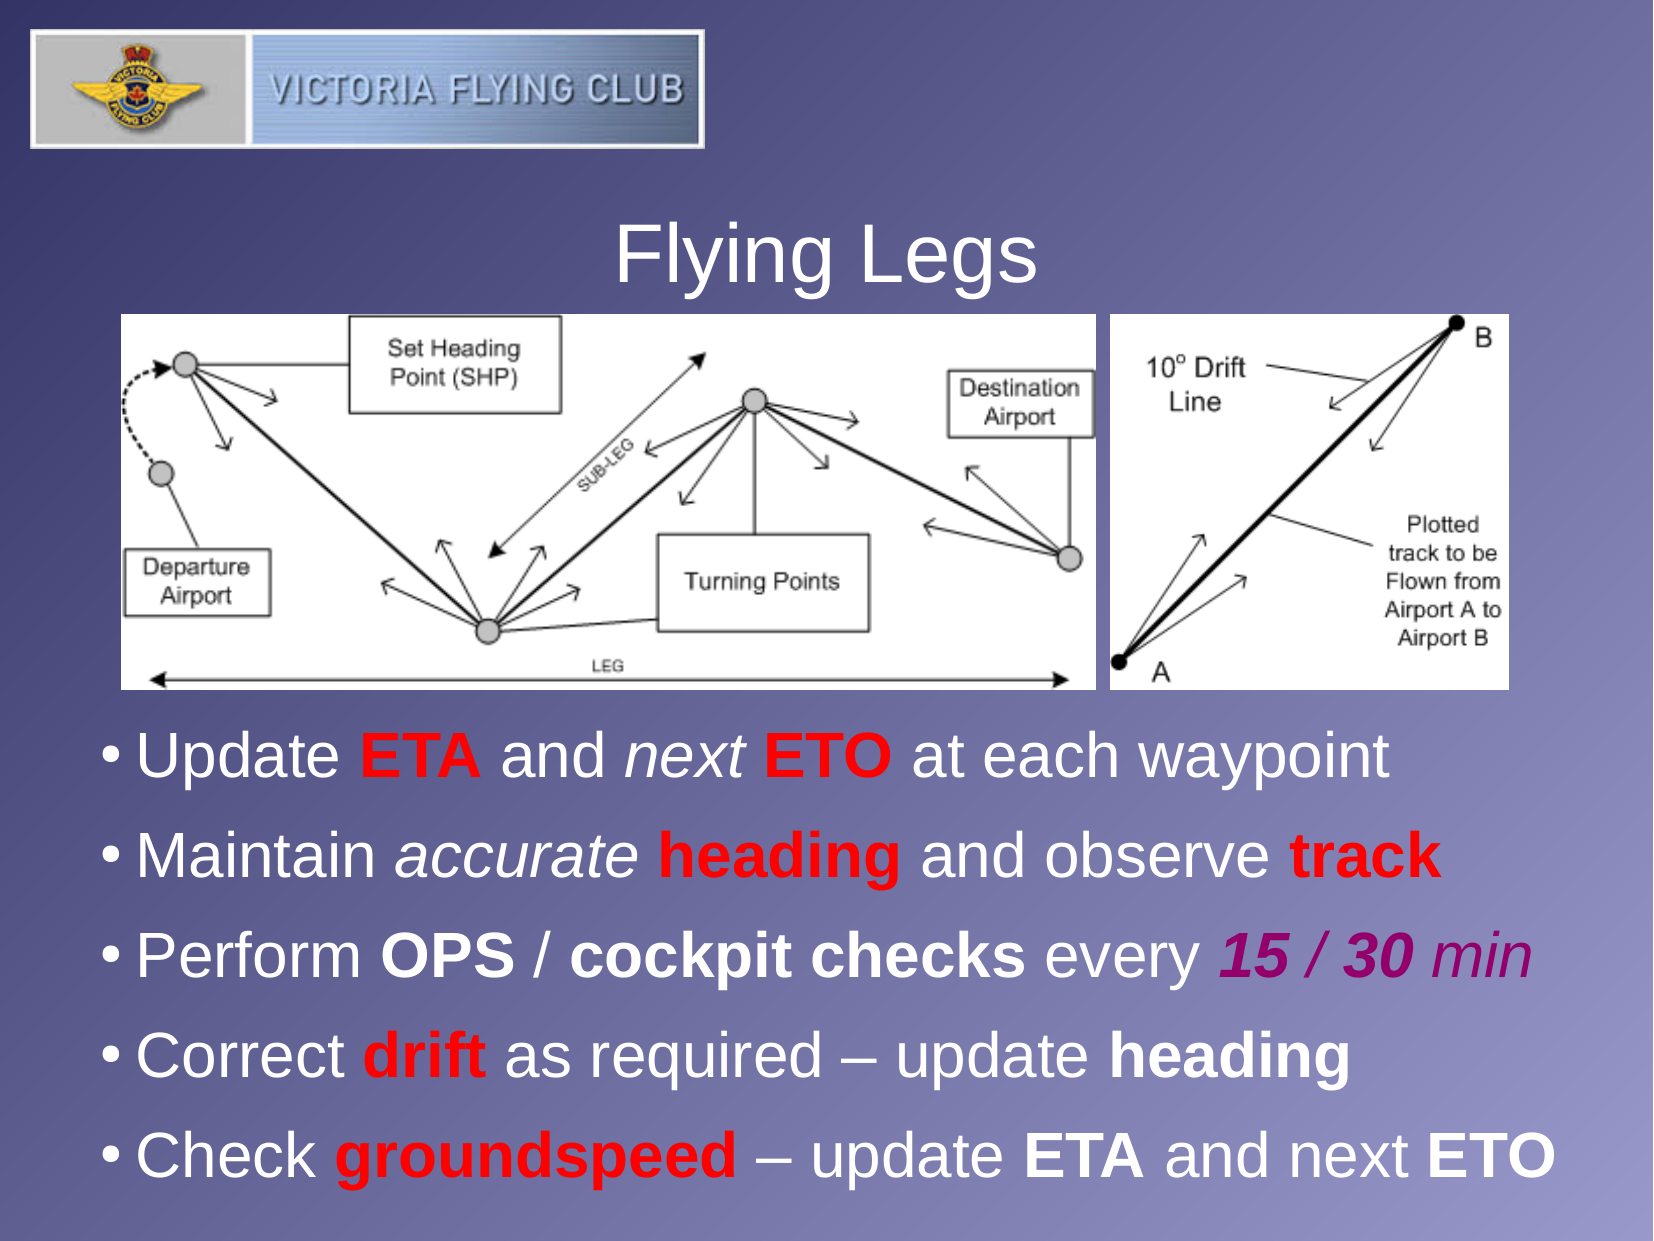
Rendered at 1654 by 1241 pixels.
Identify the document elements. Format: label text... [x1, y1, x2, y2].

list Update ETA and next ETO at each waypoint Maintain accurate heading and observe track Perform OPS / cockpit checks every 15 / 30 min Correct drift as required – update heading Check groundspeed – update ETA and next ETO [82, 720, 1571, 1201]
picture [121, 314, 1096, 691]
picture [1110, 314, 1509, 691]
picture [30, 29, 705, 149]
title Flying Legs [82, 150, 1571, 358]
